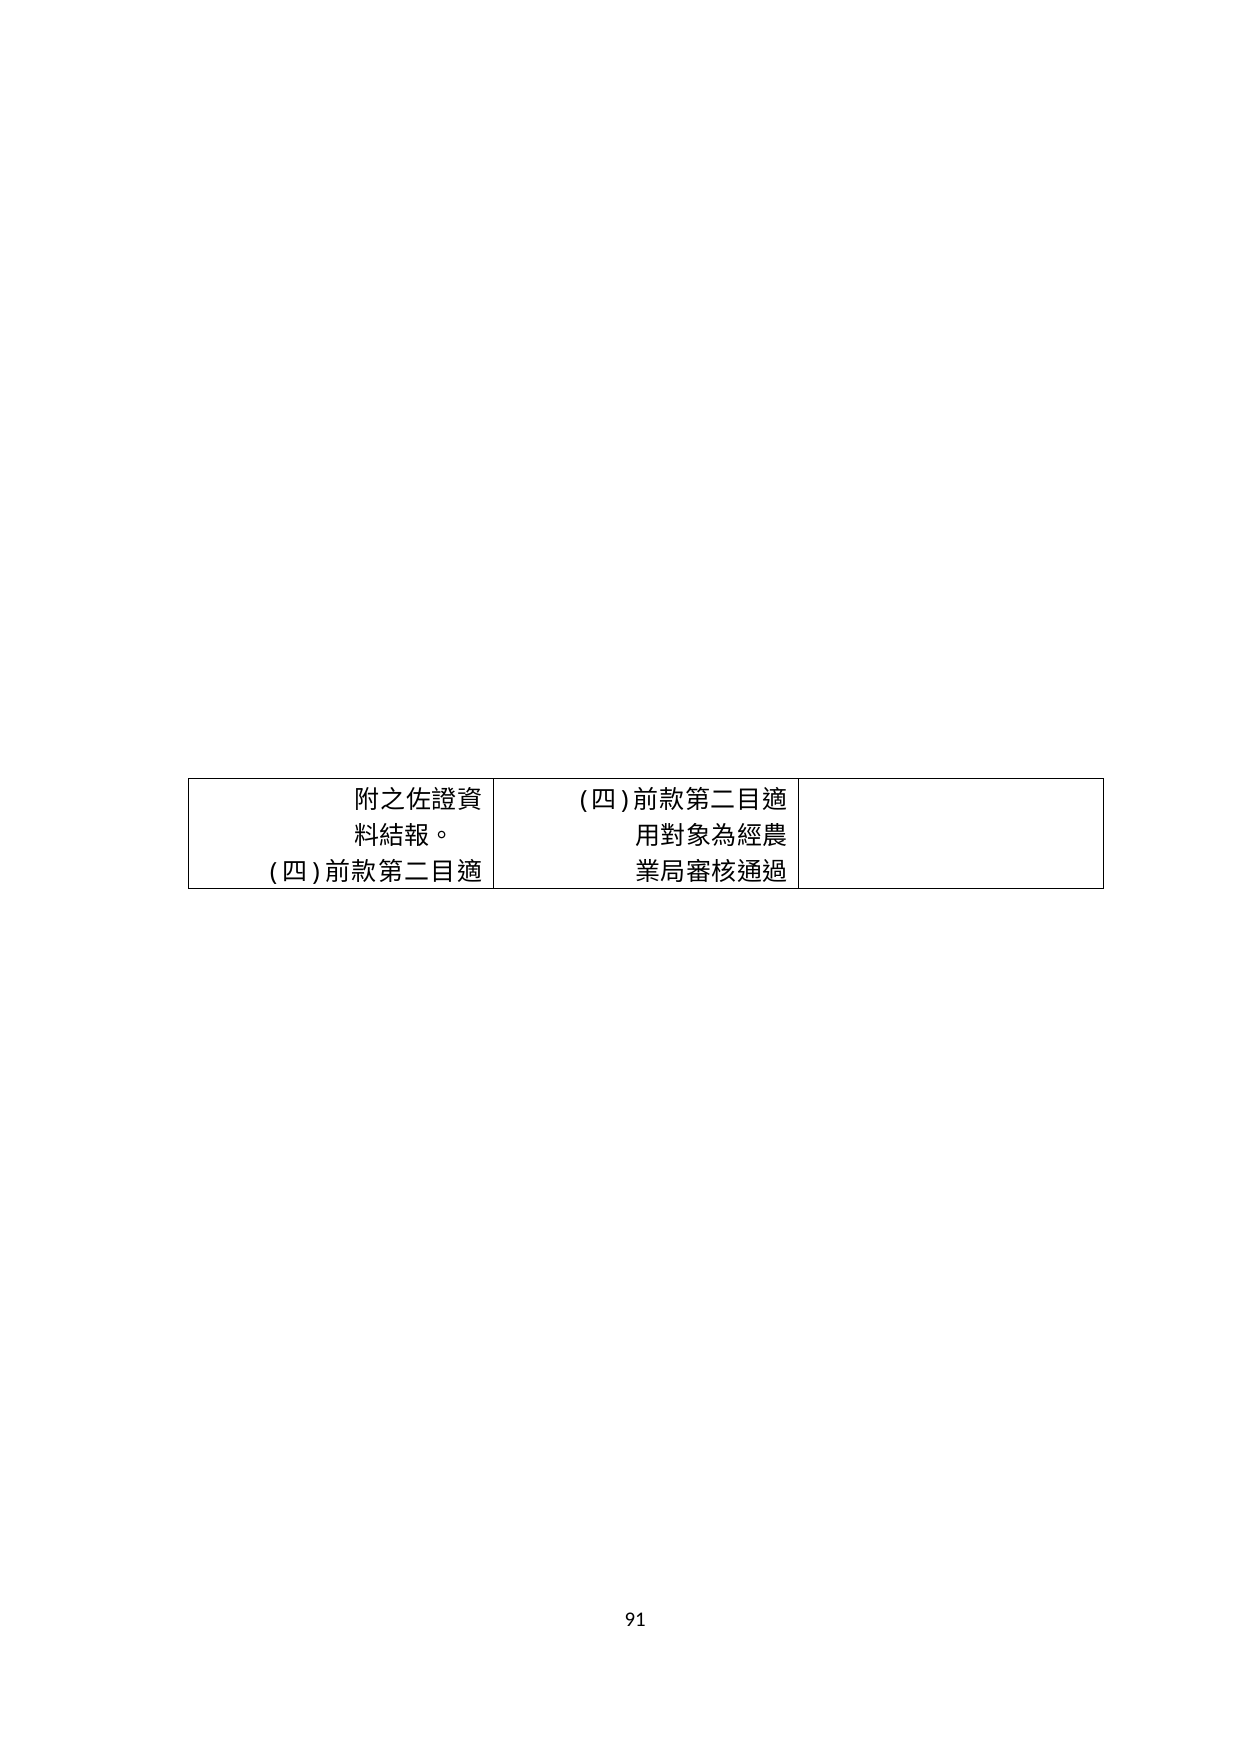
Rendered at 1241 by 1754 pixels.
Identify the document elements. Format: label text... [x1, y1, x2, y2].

table_cell (四)前款第二目適用對象為經農業局審核通過 [494, 779, 798, 888]
table_cell [799, 779, 1103, 888]
table_cell 附之佐證資料結報。 (四)前款第二目適 [189, 779, 493, 888]
